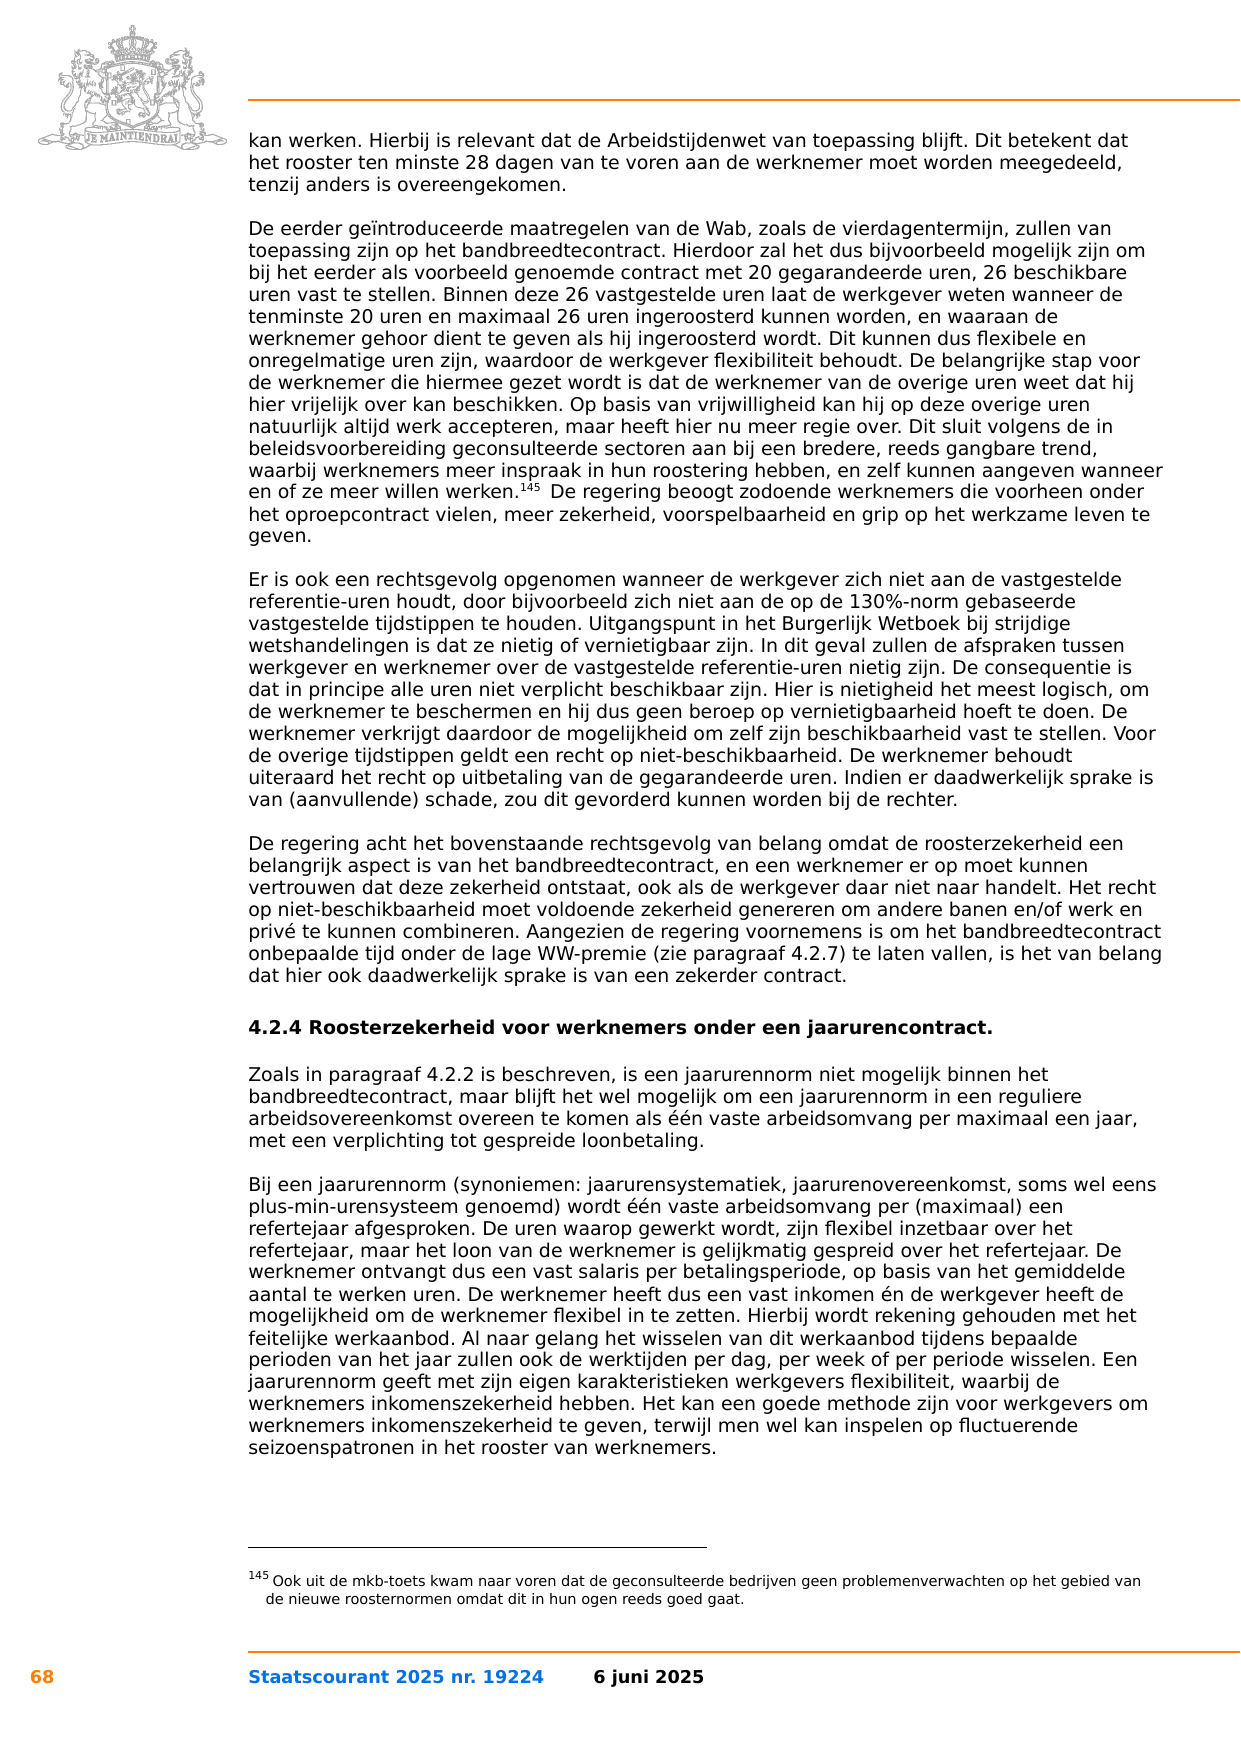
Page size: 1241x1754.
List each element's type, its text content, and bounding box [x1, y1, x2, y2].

text De regering acht het bovenstaande rechtsgevolg van belang omdat de roosterzekerheid een belangrijk aspect is van het bandbreedtecontract, en een werknemer er op moet kunnen vertrouwen dat deze zekerheid ontstaat, ook als de werkgever daar niet naar handelt. Het recht op niet-beschikbaarheid moet voldoende zekerheid genereren om andere banen en/of werk en privé te kunnen combineren. Aangezien de regering voornemens is om het bandbreedtecontract onbepaalde tijd onder de lage WW-premie (zie paragraaf 4.2.7) te laten vallen, is het van belang dat hier ook daadwerkelijk sprake is van een zekerder contract. [248, 833, 1163, 987]
text kan werken. Hierbij is relevant dat de Arbeidstijdenwet van toepassing blijft. Dit betekent dat het rooster ten minste 28 dagen van te voren aan de werknemer moet worden meegedeeld, tenzij anders is overeengekomen. [248, 130, 1163, 196]
text De eerder geïntroduceerde maatregelen van de Wab, zoals de vierdagentermijn, zullen van toepassing zijn op het bandbreedtecontract. Hierdoor zal het dus bijvoorbeeld mogelijk zijn om bij het eerder als voorbeeld genoemde contract met 20 gegarandeerde uren, 26 beschikbare uren vast te stellen. Binnen deze 26 vastgestelde uren laat de werkgever weten wanneer de tenminste 20 uren en maximaal 26 uren ingeroosterd kunnen worden, en waaraan de werknemer gehoor dient te geven als hij ingeroosterd wordt. Dit kunnen dus flexibele en onregelmatige uren zijn, waardoor de werkgever flexibiliteit behoudt. De belangrijke stap voor de werknemer die hiermee gezet wordt is dat de werknemer van de overige uren weet dat hij hier vrijelijk over kan beschikken. Op basis van vrijwilligheid kan hij op deze overige uren natuurlijk altijd werk accepteren, maar heeft hier nu meer regie over. Dit sluit volgens de in beleidsvoorbereiding geconsulteerde sectoren aan bij een bredere, reeds gangbare trend, waarbij werknemers meer inspraak in hun roostering hebben, en zelf kunnen aangeven wanneer en of ze meer willen werken. De regering beoogt zodoende werknemers die voorheen onder het oproepcontract vielen, meer zekerheid, voorspelbaarheid en grip op het werkzame leven te geven. [248, 218, 1163, 547]
text Bij een jaarurennorm (synoniemen: jaarurensystematiek, jaarurenovereenkomst, soms wel eens plus-min-urensysteem genoemd) wordt één vaste arbeidsomvang per (maximaal) een refertejaar afgesproken. De uren waarop gewerkt wordt, zijn flexibel inzetbaar over het refertejaar, maar het loon van de werknemer is gelijkmatig gespreid over het refertejaar. De werknemer ontvangt dus een vast salaris per betalingsperiode, op basis van het gemiddelde aantal te werken uren. De werknemer heeft dus een vast inkomen én de werkgever heeft de mogelijkheid om de werknemer flexibel in te zetten. Hierbij wordt rekening gehouden met het feitelijke werkaanbod. Al naar gelang het wisselen van dit werkaanbod tijdens bepaalde perioden van het jaar zullen ook de werktijden per dag, per week of per periode wisselen. Een jaarurennorm geeft met zijn eigen karakteristieken werkgevers flexibiliteit, waarbij de werknemers inkomenszekerheid hebben. Het kan een goede methode zijn voor werkgevers om werknemers inkomenszekerheid te geven, terwijl men wel kan inspelen op fluctuerende seizoenspatronen in het rooster van werknemers. [248, 1173, 1163, 1459]
text Zoals in paragraaf 4.2.2 is beschreven, is een jaarurennorm niet mogelijk binnen het bandbreedtecontract, maar blijft het wel mogelijk om een jaarurennorm in een reguliere arbeidsovereenkomst overeen te komen als één vaste arbeidsomvang per maximaal een jaar, met een verplichting tot gespreide loonbetaling. [248, 1064, 1163, 1152]
picture [38, 25, 227, 150]
text Ook uit de mkb-toets kwam naar voren dat de geconsulteerde bedrijven geen problemenverwachten op het gebied van de nieuwe roosternormen omdat dit in hun ogen reeds goed gaat. [248, 1569, 1163, 1608]
text Er is ook een rechtsgevolg opgenomen wanneer de werkgever zich niet aan de vastgestelde referentie-uren houdt, door bijvoorbeeld zich niet aan de op de 130%-norm gebaseerde vastgestelde tijdstippen te houden. Uitgangspunt in het Burgerlijk Wetboek bij strijdige wetshandelingen is dat ze nietig of vernietigbaar zijn. In dit geval zullen de afspraken tussen werkgever en werknemer over de vastgestelde referentie-uren nietig zijn. De consequentie is dat in principe alle uren niet verplicht beschikbaar zijn. Hier is nietigheid het meest logisch, om de werknemer te beschermen en hij dus geen beroep op vernietigbaarheid hoeft te doen. De werknemer verkrijgt daardoor de mogelijkheid om zelf zijn beschikbaarheid vast te stellen. Voor de overige tijdstippen geldt een recht op niet-beschikbaarheid. De werknemer behoudt uiteraard het recht op uitbetaling van de gegarandeerde uren. Indien er daadwerkelijk sprake is van (aanvullende) schade, zou dit gevorderd kunnen worden bij de rechter. [248, 569, 1163, 811]
subtitle 4.2.4 Roosterzekerheid voor werknemers onder een jaarurencontract. [248, 1017, 1163, 1039]
